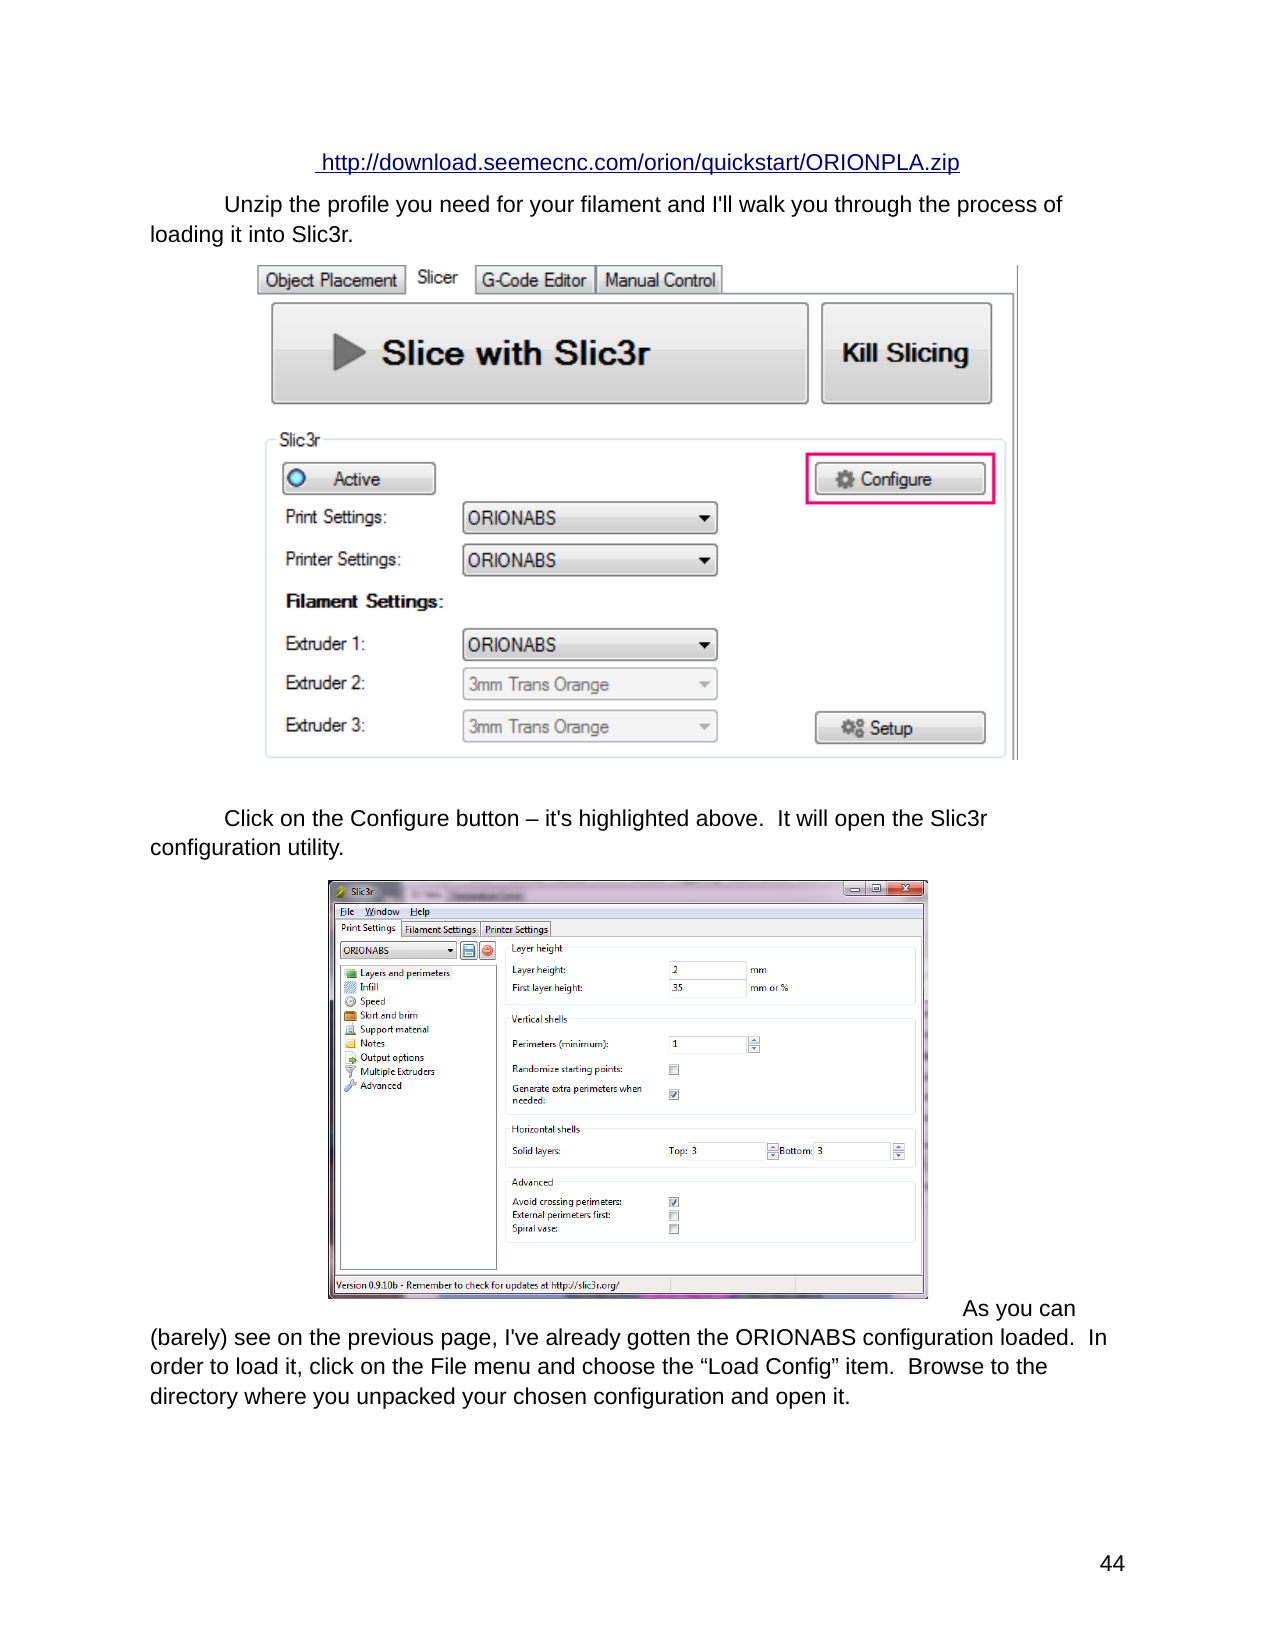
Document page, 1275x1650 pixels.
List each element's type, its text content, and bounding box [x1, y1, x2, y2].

text As you can (barely) see on the previous page, I've already gotten the ORIONABS configuration loaded. In order to load it, click on the File menu and choose the “Load Config” item. Browse to the directory where you unpacked your chosen configuration and open it. [150, 1295, 1125, 1409]
picture [257, 265, 1018, 760]
text http://download.seemecnc.com/orion/quickstart/ORIONPLA.zip [150, 150, 1125, 176]
text Unzip the profile you need for your filament and I'll walk you through the process of loading it into Slic3r. [150, 192, 1125, 247]
text Click on the Configure button – it's highlighted above. It will open the Slic3r configuration utility. [150, 805, 1125, 860]
picture [328, 880, 929, 1299]
